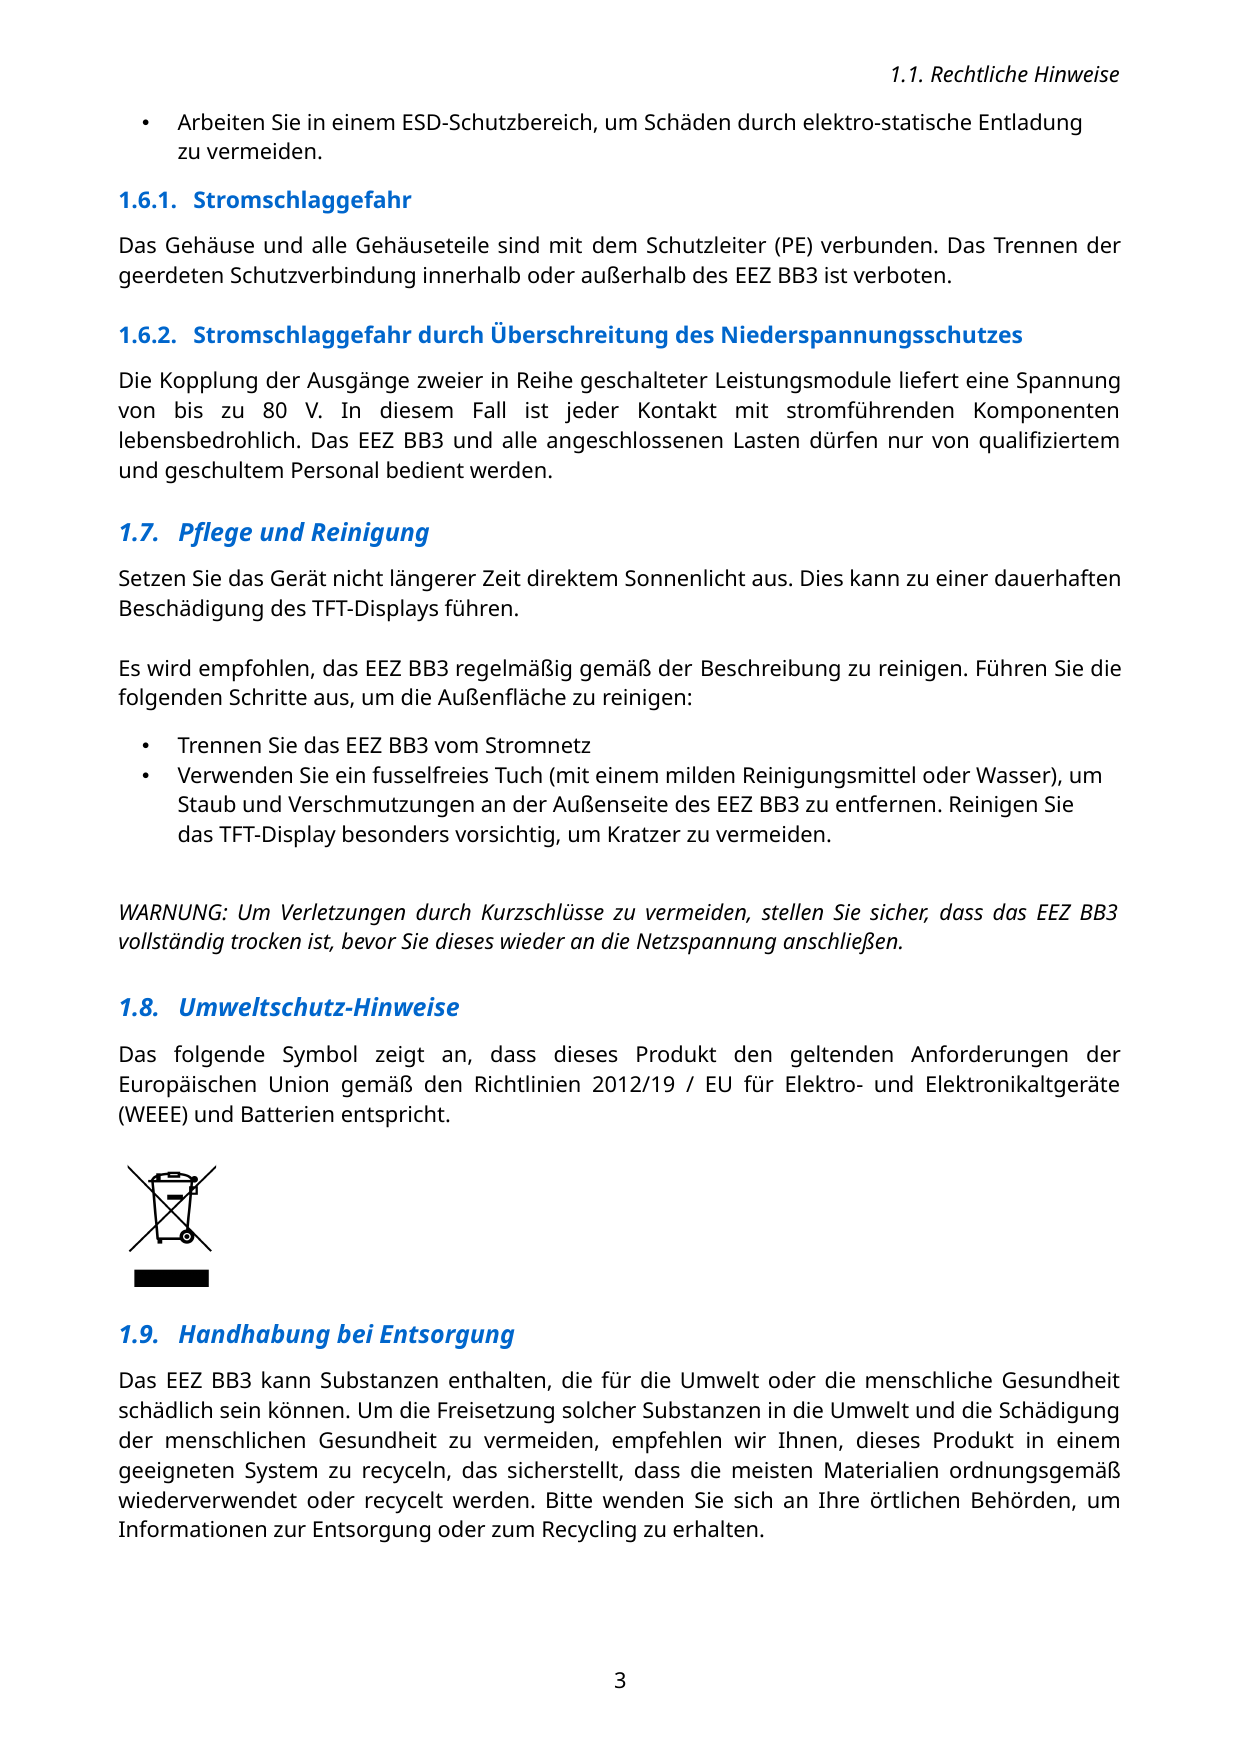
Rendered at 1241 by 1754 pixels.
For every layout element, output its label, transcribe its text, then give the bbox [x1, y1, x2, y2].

list Verwenden Sie ein fusselfreies Tuch (mit einem milden Reinigungsmittel oder Wasser), um Staub und Verschmutzungen an der Außenseite des EEZ BB3 zu entfernen. Reinigen Sie das TFT-Display besonders vorsichtig, um Kratzer zu vermeiden. [142, 759, 1110, 849]
text Die Kopplung der Ausgänge zweier in Reihe geschalteter Leistungsmodule liefert eine Spannung von bis zu 80 V. In diesem Fall ist jeder Kontakt mit stromführenden Komponenten lebensbedrohlich. Das EEZ BB3 und alle angeschlossenen Lasten dürfen nur von qualifiziertem und geschultem Personal bedient werden. [118, 365, 1122, 484]
text Setzen Sie das Gerät nicht längerer Zeit direktem Sonnenlicht aus. Dies kann zu einer dauerhaften Beschädigung des TFT-Displays führen. [118, 563, 1122, 623]
list Arbeiten Sie in einem ESD-Schutzbereich, um Schäden durch elektro-statische Entladung zu vermeiden. [142, 107, 1110, 166]
text WARNUNG: Um Verletzungen durch Kurzschlüsse zu vermeiden, stellen Sie sicher, dass das EEZ BB3 vollständig trocken ist, bevor Sie dieses wieder an die Netzspannung anschließen. [118, 896, 1122, 956]
subtitle Stromschlaggefahr durch Überschreitung des Niederspannungsschutzes [118, 319, 1122, 351]
subtitle Handhabung bei Entsorgung [118, 1317, 1122, 1351]
subtitle Pflege und Reinigung [118, 514, 1122, 548]
picture [127, 1164, 217, 1287]
text Es wird empfohlen, das EEZ BB3 regelmäßig gemäß der Beschreibung zu reinigen. Führen Sie die folgenden Schritte aus, um die Außenfläche zu reinigen: [118, 652, 1122, 712]
subtitle Umweltschutz-Hinweise [118, 990, 1122, 1024]
text Das EEZ BB3 kann Substanzen enthalten, die für die Umwelt oder die menschliche Gesundheit schädlich sein können. Um die Freisetzung solcher Substanzen in die Umwelt und die Schädigung der menschlichen Gesundheit zu vermeiden, empfehlen wir Ihnen, dieses Produkt in einem geeigneten System zu recyceln, das sicherstellt, dass die meisten Materialien ordnungsgemäß wiederverwendet oder recycelt werden. Bitte wenden Sie sich an Ihre örtlichen Behörden, um Informationen zur Entsorgung oder zum Recycling zu erhalten. [118, 1366, 1122, 1544]
subtitle Stromschlaggefahr [118, 184, 1122, 215]
text Das Gehäuse und alle Gehäuseteile sind mit dem Schutzleiter (PE) verbunden. Das Trennen der geerdeten Schutzverbindung innerhalb oder außerhalb des EEZ BB3 ist verboten. [118, 230, 1122, 289]
list Trennen Sie das EEZ BB3 vom Stromnetz [142, 730, 1110, 759]
text Das folgende Symbol zeigt an, dass dieses Produkt den geltenden Anforderungen der Europäischen Union gemäß den Richtlinien 2012/19 / EU für Elektro- und Elektronikaltgeräte (WEEE) und Batterien entspricht. [118, 1039, 1122, 1128]
